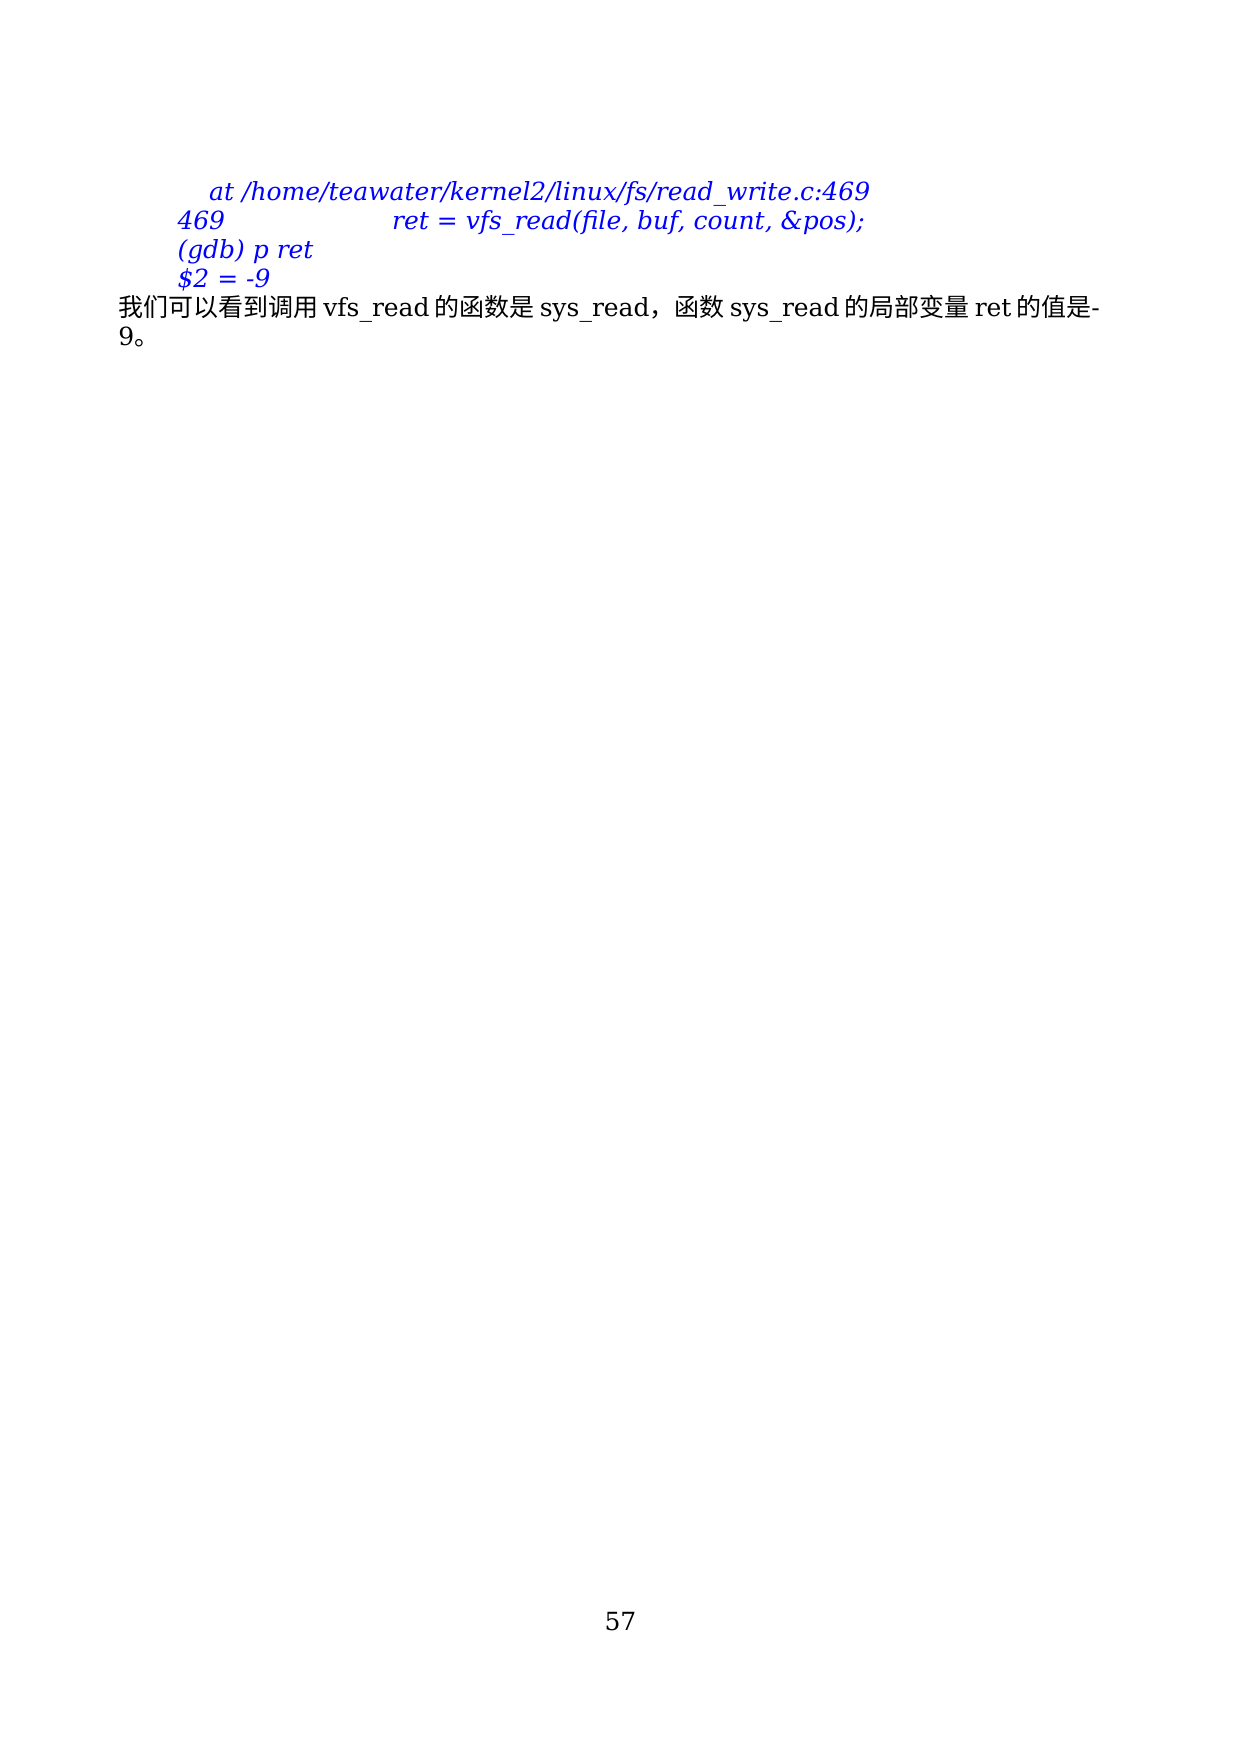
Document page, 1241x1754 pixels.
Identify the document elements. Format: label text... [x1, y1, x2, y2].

text at /home/teawater/kernel2/linux/fs/read_write.c:469 [177, 177, 1063, 206]
text 469 ret = vfs_read(file, buf, count, &pos); [177, 206, 1063, 235]
text (gdb) p ret [177, 235, 1063, 264]
text 我们可以看到调用vfs_read的函数是sys_read，函数sys_read的局部变量ret的值是-9。 [118, 293, 1122, 352]
text $2 = -9 [177, 264, 1063, 293]
